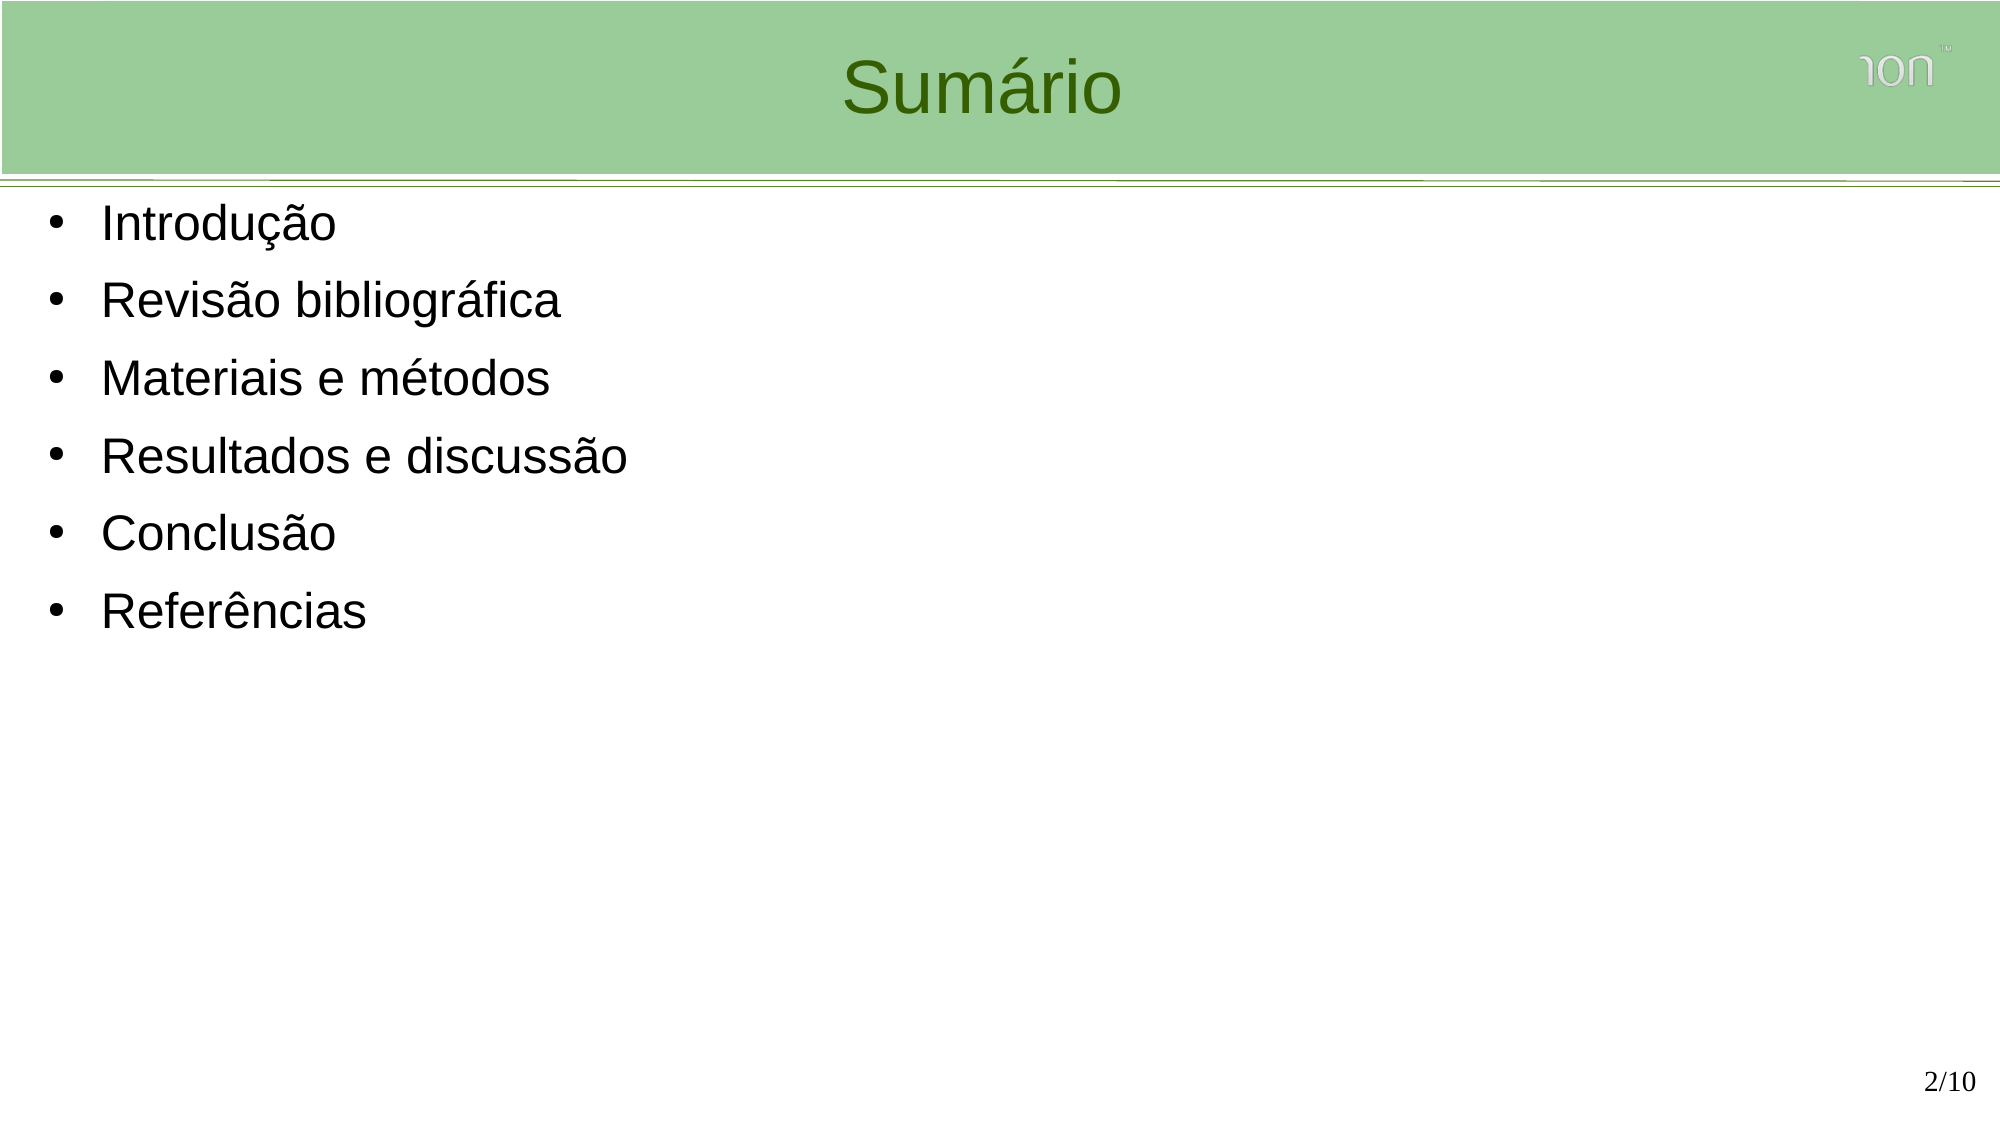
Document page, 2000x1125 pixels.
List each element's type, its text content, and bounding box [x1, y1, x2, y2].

title Sumário [105, 0, 1861, 174]
picture [1861, 29, 1997, 119]
list Introdução Revisão bibliográfica Materiais e métodos Resultados e discussão Conclusão Referências [30, 195, 1966, 1066]
